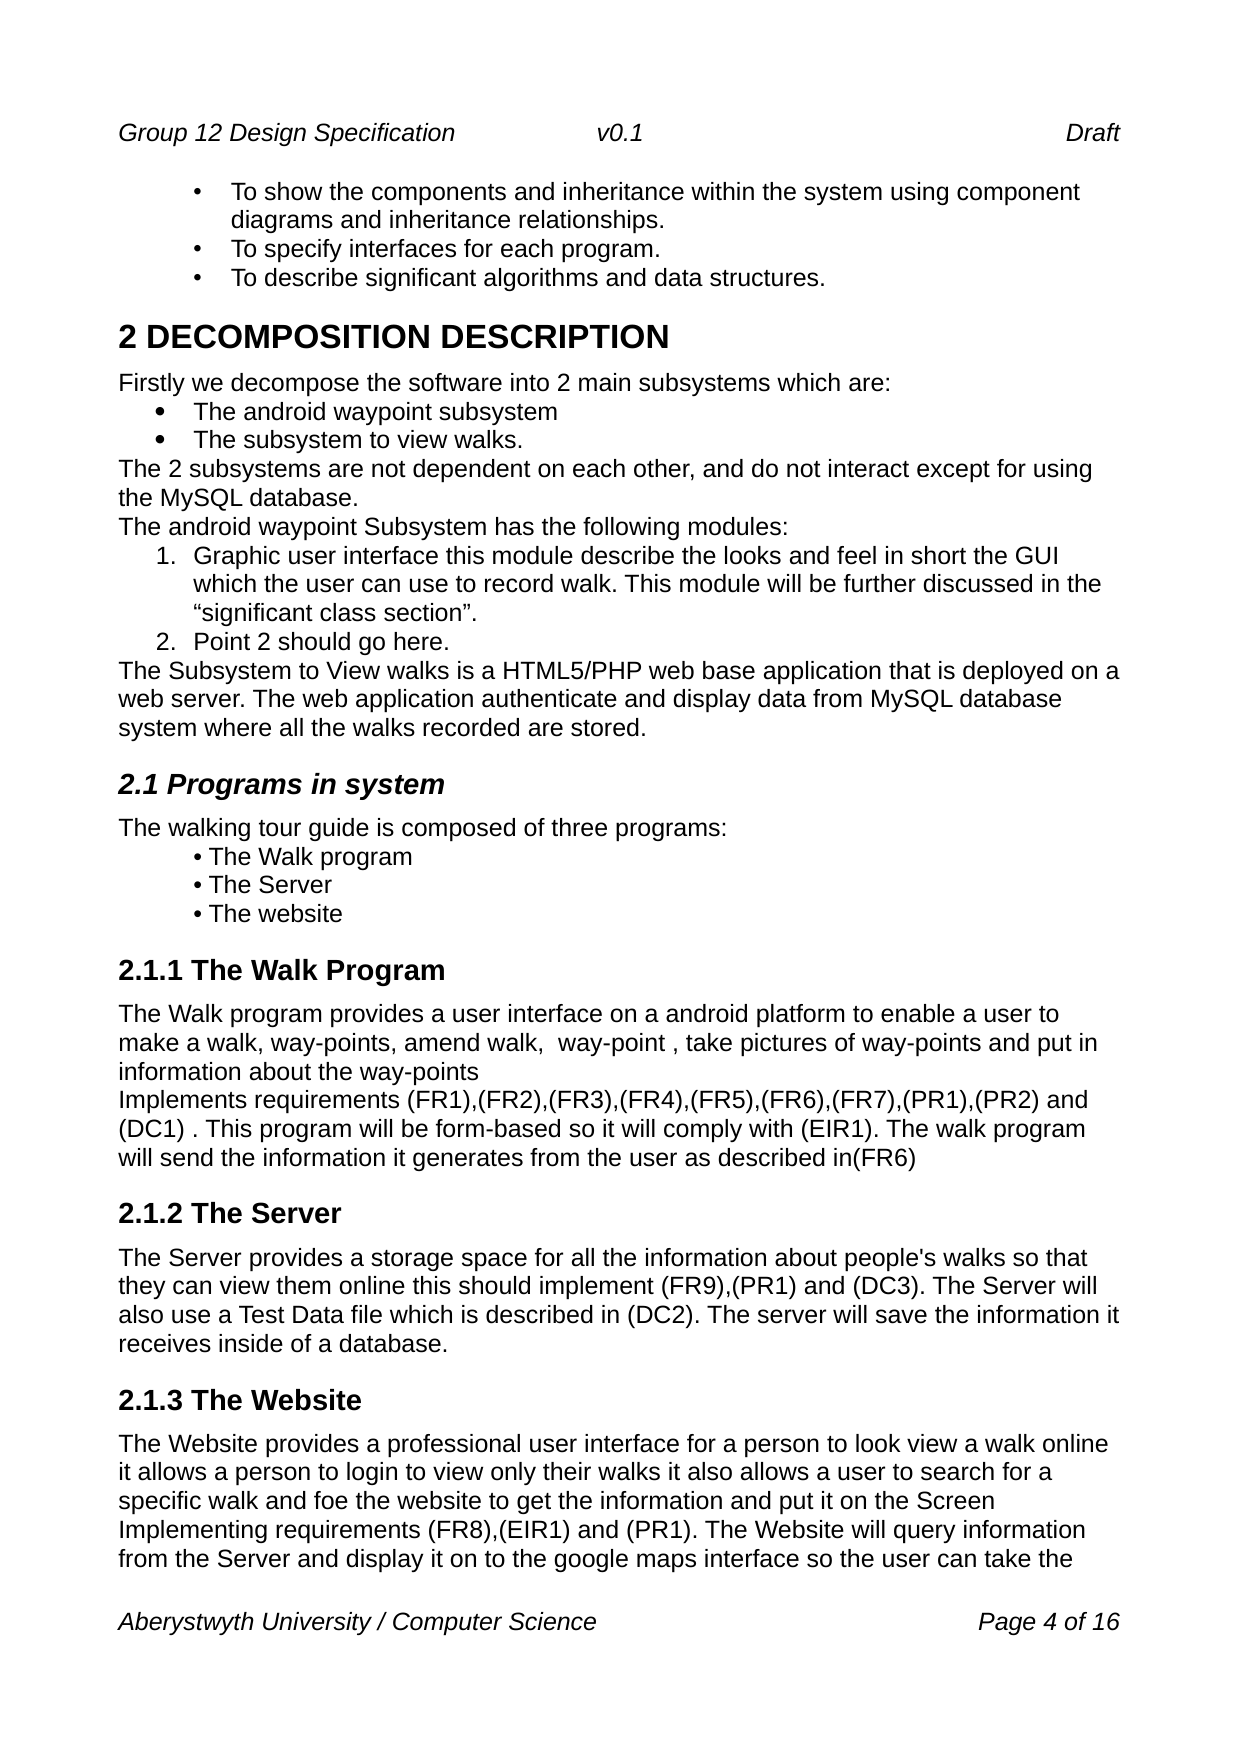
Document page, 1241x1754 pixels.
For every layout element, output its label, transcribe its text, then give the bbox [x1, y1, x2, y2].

list The android waypoint subsystem [156, 397, 1122, 426]
list Point 2 should go here. [156, 627, 1122, 656]
text The Subsystem to View walks is a HTML5/PHP web base application that is deployed on a web server. The web application authenticate and display data from MySQL database system where all the walks recorded are stored. [118, 656, 1122, 742]
list • The Walk program [156, 842, 1122, 870]
text The android waypoint Subsystem has the following modules: [118, 512, 1122, 541]
text The Server provides a storage space for all the information about people's walks so that they can view them online this should implement (FR9),(PR1) and (DC3). The Server will also use a Test Data file which is described in (DC2). The server will save the information it receives inside of a database. [118, 1242, 1122, 1357]
subtitle 2 DECOMPOSITION DESCRIPTION [118, 317, 1122, 355]
list To describe significant algorithms and data structures. [193, 263, 1122, 292]
text The 2 subsystems are not dependent on each other, and do not interact except for using the MySQL database. [118, 454, 1122, 512]
subtitle 2.1 Programs in system [118, 767, 1122, 800]
text Firstly we decompose the software into 2 main subsystems which are: [118, 368, 1122, 397]
subtitle 2.1.3 The Website [118, 1382, 1122, 1416]
text Implementing requirements (FR8),(EIR1) and (PR1). The Website will query information from the Server and display it on to the google maps interface so the user can take the [118, 1515, 1122, 1572]
subtitle 2.1.1 The Walk Program [118, 953, 1122, 986]
text The walking tour guide is composed of three programs: [118, 813, 1122, 842]
text The Walk program provides a user interface on a android platform to enable a user to make a walk, way-points, amend walk, way-point , take pictures of way-points and put in information about the way-points [118, 999, 1122, 1085]
list To show the components and inheritance within the system using component diagrams and inheritance relationships. [193, 176, 1122, 234]
subtitle 2.1.2 The Server [118, 1196, 1122, 1230]
list • The Server [156, 870, 1122, 899]
list • The website [156, 899, 1122, 928]
text The Website provides a professional user interface for a person to look view a walk online it allows a person to login to view only their walks it also allows a user to search for a specific walk and foe the website to get the information and put it on the Screen [118, 1428, 1122, 1515]
list To specify interfaces for each program. [193, 234, 1122, 263]
list The subsystem to view walks. [156, 426, 1122, 454]
list Graphic user interface this module describe the looks and feel in short the GUI which the user can use to record walk. This module will be further discussed in the “significant class section”. [156, 541, 1122, 627]
text Implements requirements (FR1),(FR2),(FR3),(FR4),(FR5),(FR6),(FR7),(PR1),(PR2) and (DC1) . This program will be form-based so it will comply with (EIR1). The walk program will send the information it generates from the user as described in(FR6) [118, 1085, 1122, 1171]
